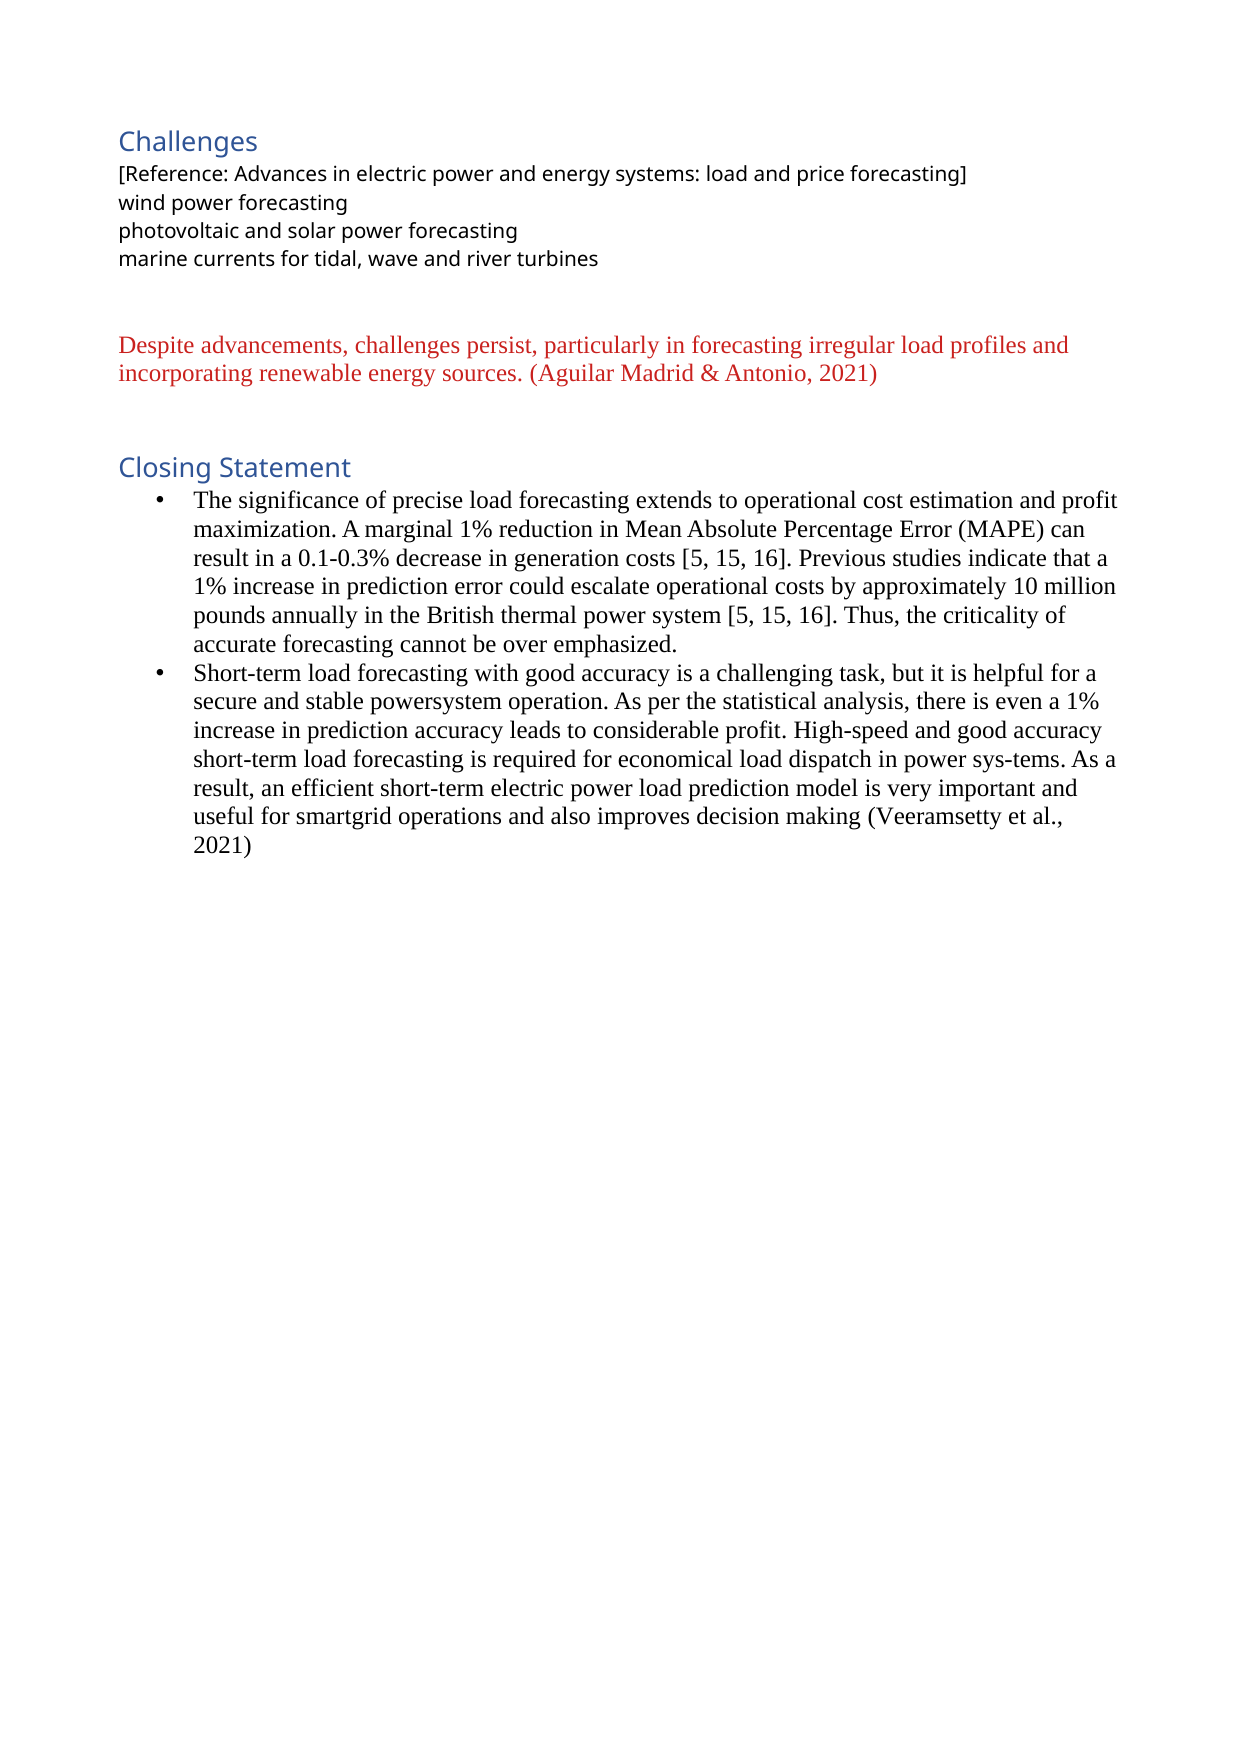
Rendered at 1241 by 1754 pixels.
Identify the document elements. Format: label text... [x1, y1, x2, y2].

subtitle Challenges [118, 122, 1122, 159]
list Short-term load forecasting with good accuracy is a challenging task, but it is helpful for a secure and stable powersystem operation. As per the statistical analysis, there is even a 1% increase in prediction accuracy leads to considerable profit. High-speed and good accuracy short-term load forecasting is required for economical load dispatch in power sys-tems. As a result, an efficient short-term electric power load prediction model is very important and useful for smartgrid operations and also improves decision making (Veeramsetty et al., 2021) [156, 658, 1122, 859]
text marine currents for tidal, wave and river turbines [118, 244, 1122, 273]
subtitle Closing Statement [118, 448, 1122, 485]
text Despite advancements, challenges persist, particularly in forecasting irregular load profiles and incorporating renewable energy sources. (Aguilar Madrid & Antonio, 2021) [118, 330, 1122, 387]
text wind power forecasting [118, 188, 1122, 216]
text [Reference: Advances in electric power and energy systems: load and price forecasting] [118, 159, 1122, 188]
list The significance of precise load forecasting extends to operational cost estimation and profit maximization. A marginal 1% reduction in Mean Absolute Percentage Error (MAPE) can result in a 0.1-0.3% decrease in generation costs [5, 15, 16]. Previous studies indicate that a 1% increase in prediction error could escalate operational costs by approximately 10 million pounds annually in the British thermal power system [5, 15, 16]. Thus, the criticality of accurate forecasting cannot be over emphasized. [156, 485, 1122, 658]
text photovoltaic and solar power forecasting [118, 216, 1122, 244]
